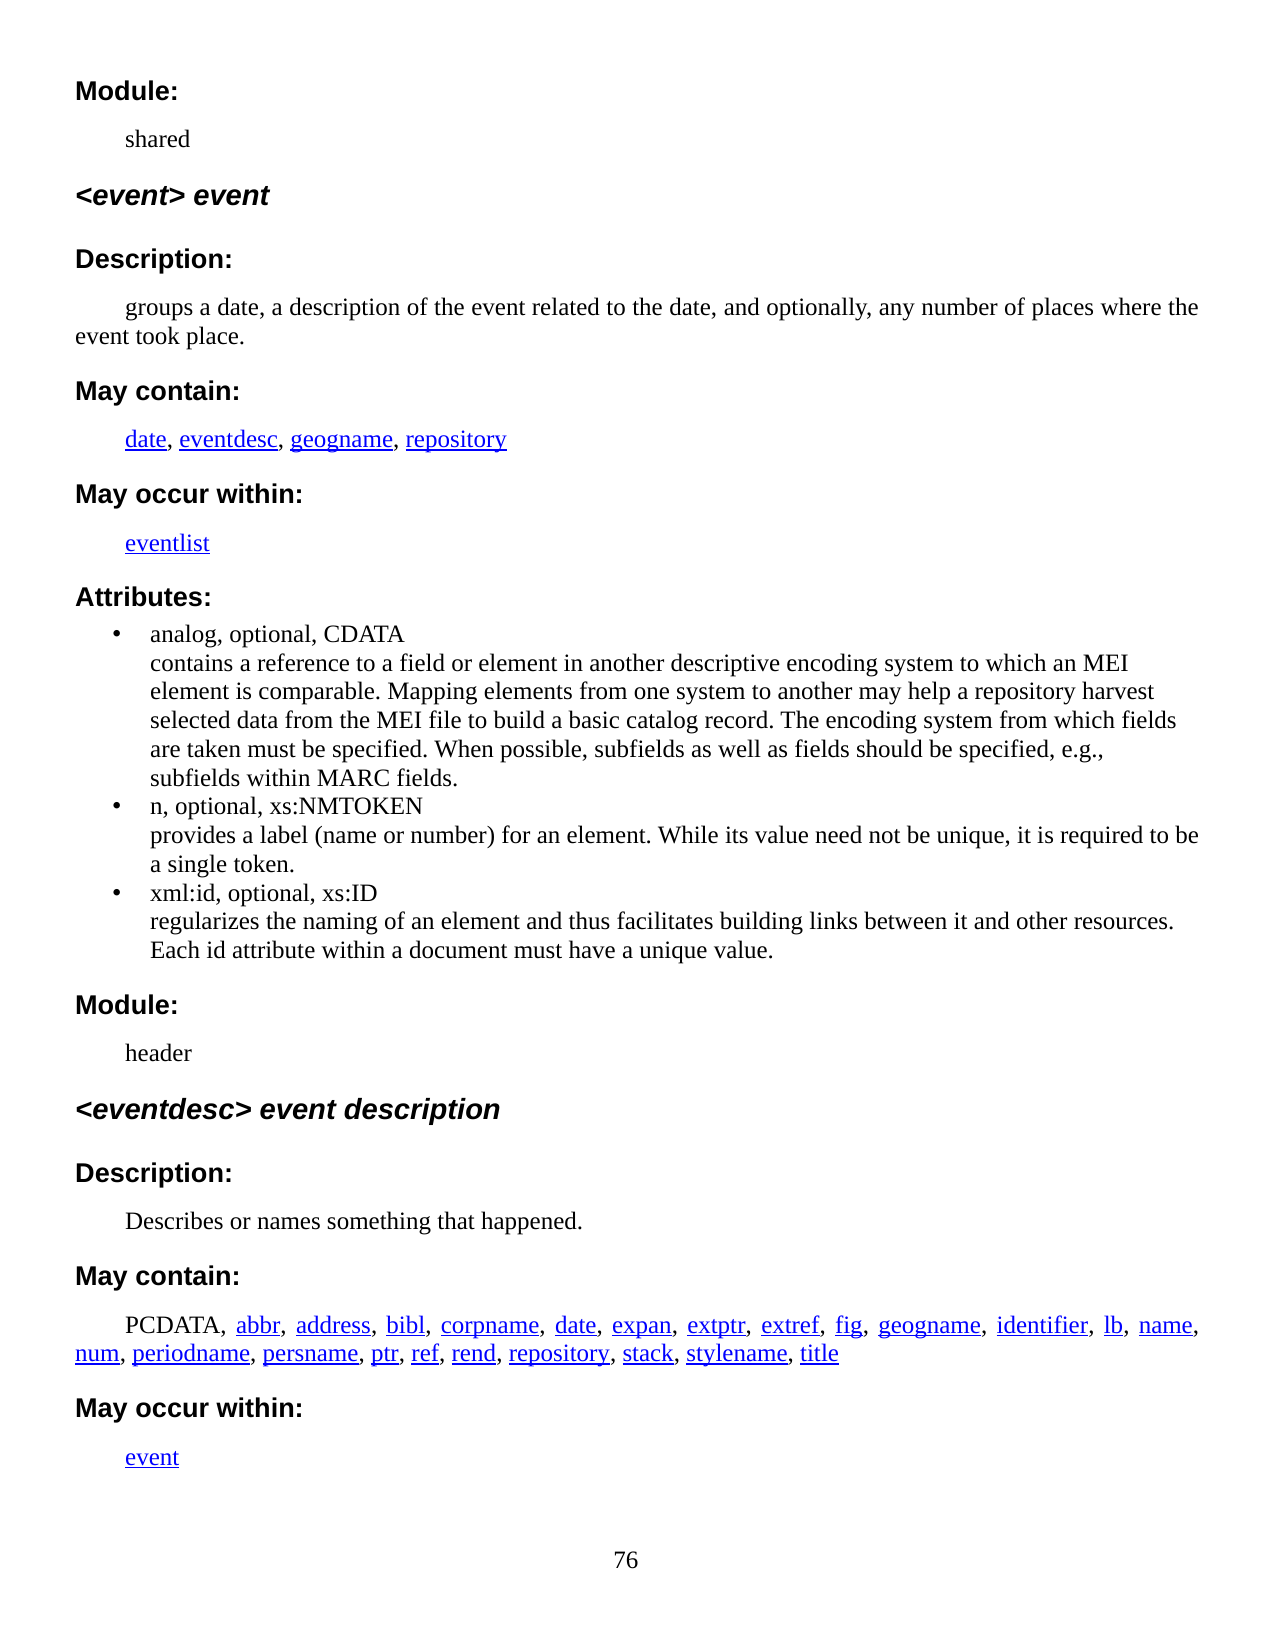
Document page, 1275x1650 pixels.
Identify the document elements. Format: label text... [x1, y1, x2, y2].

subtitle Attributes: [75, 581, 1200, 613]
text Describes or names something that happened. [75, 1206, 1200, 1235]
subtitle Module: [75, 989, 1200, 1020]
text eventlist [75, 528, 1200, 556]
text shared [75, 124, 1200, 153]
subtitle May occur within: [75, 1392, 1200, 1423]
list xml:id, optional, xs:ID regularizes the naming of an element and thus facilitates building links between it and other resources. Each id attribute within a document must have a unique value. [112, 878, 1200, 964]
text PCDATA, abbr, address, bibl, corpname, date, expan, extptr, extref, fig, geogname, identifier, lb, name, num, periodname, persname, ptr, ref, rend, repository, stack, stylename, title [75, 1310, 1200, 1367]
subtitle <eventdesc> event description [75, 1092, 1200, 1126]
text header [75, 1038, 1200, 1067]
list n, optional, xs:NMTOKEN provides a label (name or number) for an element. While its value need not be unique, it is required to be a single token. [112, 791, 1200, 878]
text date, eventdesc, geogname, repository [75, 424, 1200, 453]
subtitle Description: [75, 1157, 1200, 1188]
subtitle May contain: [75, 1260, 1200, 1291]
subtitle Module: [75, 75, 1200, 106]
subtitle May occur within: [75, 478, 1200, 509]
list analog, optional, CDATA contains a reference to a field or element in another descriptive encoding system to which an MEI element is comparable. Mapping elements from one system to another may help a repository harvest selected data from the MEI file to build a basic catalog record. The encoding system from which fields are taken must be specified. When possible, subfields as well as fields should be specified, e.g., subfields within MARC fields. [112, 619, 1200, 791]
subtitle <event> event [75, 178, 1200, 212]
text event [75, 1442, 1200, 1470]
text groups a date, a description of the event related to the date, and optionally, any number of places where the event took place. [75, 292, 1200, 350]
subtitle May contain: [75, 375, 1200, 406]
subtitle Description: [75, 243, 1200, 274]
